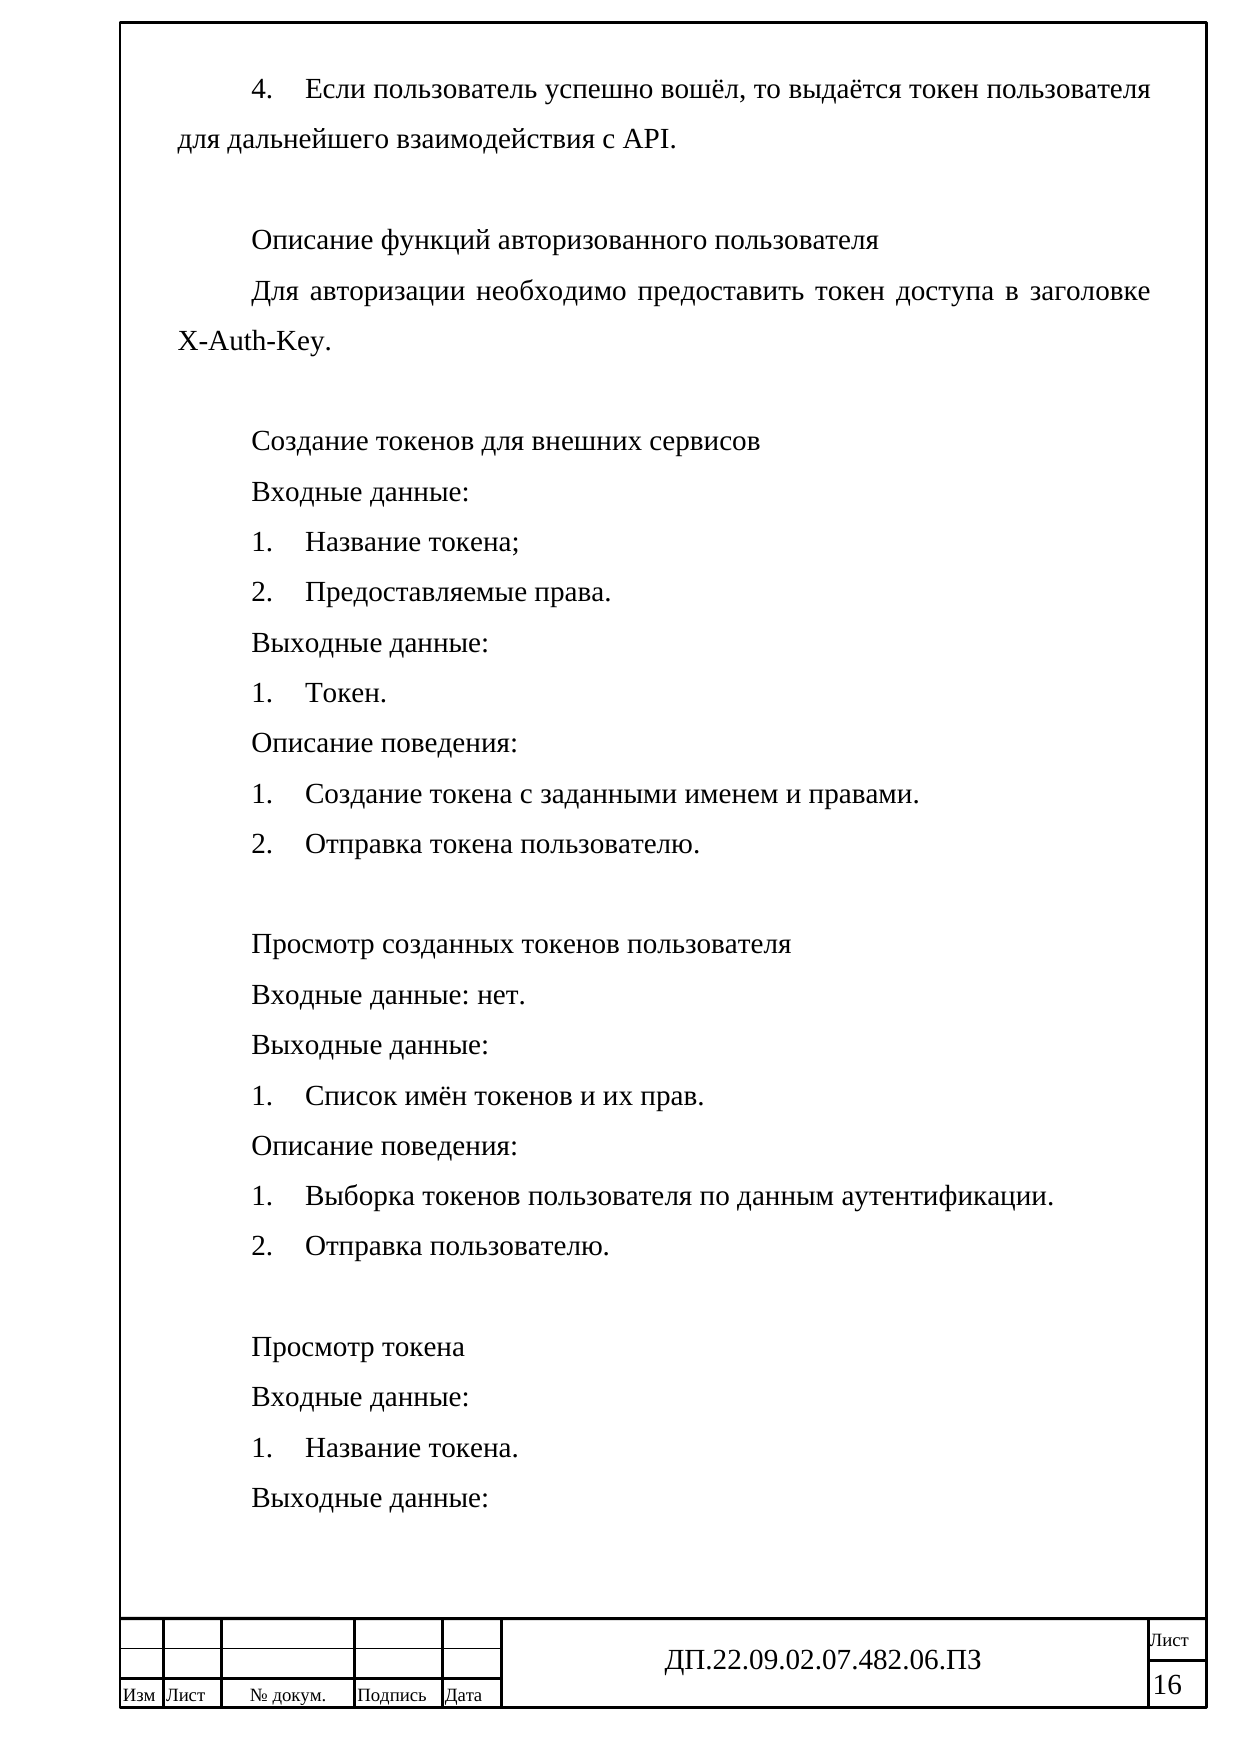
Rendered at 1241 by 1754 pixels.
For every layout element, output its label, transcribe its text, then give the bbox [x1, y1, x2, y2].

list Если пользователь успешно вошёл, то выдаётся токен пользователя для дальнейшего взаимодействия с API. [177, 71, 1152, 155]
list Выборка токенов пользователя по данным аутентификации. [177, 1178, 1152, 1212]
subtitle Просмотр созданных токенов пользователя [251, 927, 1152, 960]
text Входные данные: [177, 1379, 1152, 1413]
text Входные данные: [177, 474, 1152, 507]
text Входные данные: нет. [177, 977, 1152, 1011]
subtitle Создание токенов для внешних сервисов [251, 423, 1152, 457]
list Отправка пользователю. [177, 1228, 1152, 1262]
list Название токена; [177, 524, 1152, 558]
text Выходные данные: [177, 625, 1152, 658]
text Выходные данные: [177, 1027, 1152, 1061]
list Название токена. [177, 1430, 1152, 1463]
list Предоставляемые права. [177, 574, 1152, 608]
subtitle Описание функций авторизованного пользователя [251, 222, 1152, 256]
list Отправка токена пользователю. [177, 826, 1152, 859]
text Описание поведения: [177, 725, 1152, 759]
text Выходные данные: [177, 1480, 1152, 1514]
list Создание токена с заданными именем и правами. [177, 776, 1152, 809]
text Для авторизации необходимо предоставить токен доступа в заголовке X-Auth-Key. [177, 273, 1152, 356]
list Токен. [177, 675, 1152, 709]
list Список имён токенов и их прав. [177, 1078, 1152, 1111]
text Описание поведения: [177, 1128, 1152, 1161]
subtitle Просмотр токена [251, 1329, 1152, 1363]
